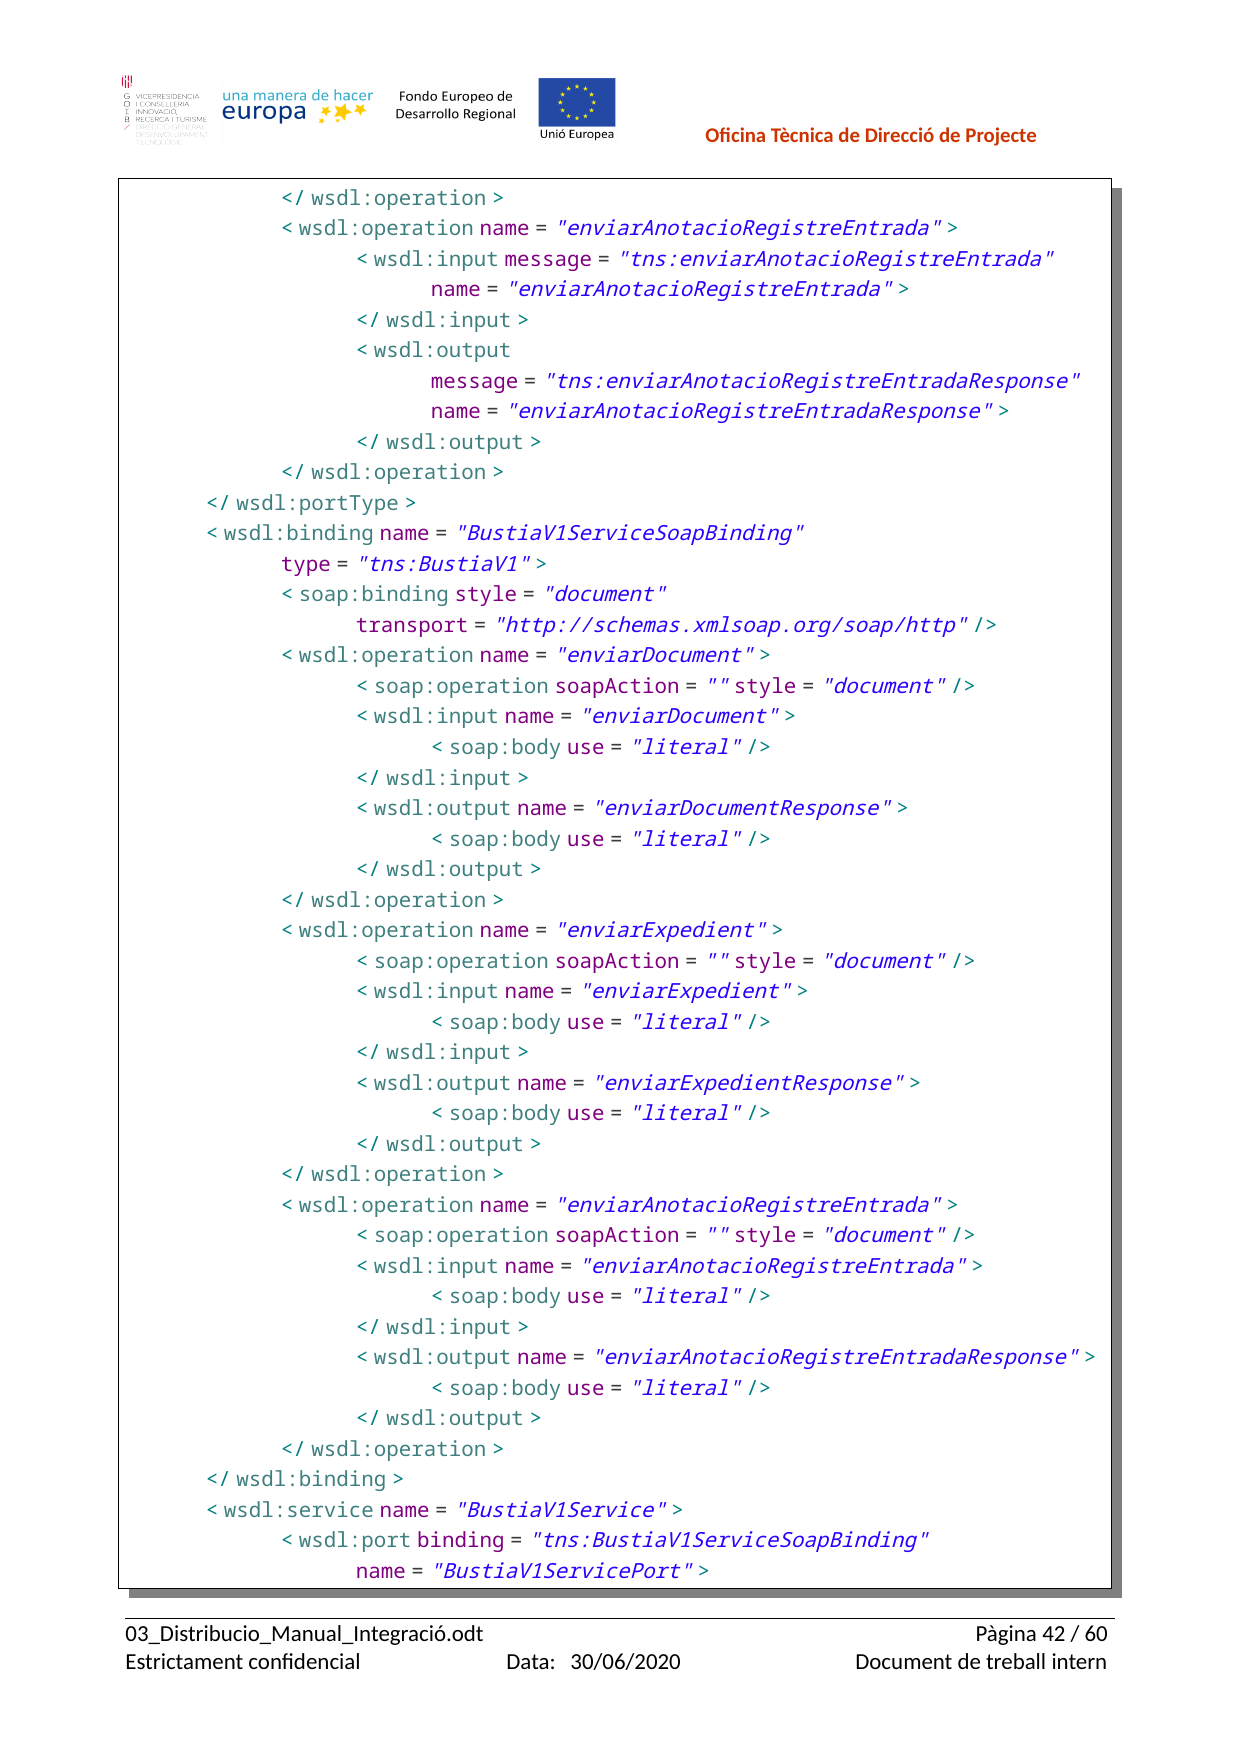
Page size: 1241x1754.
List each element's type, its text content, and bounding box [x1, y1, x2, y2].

text < wsdl:port binding = "tns:BustiaV1ServiceSoapBinding" [119, 1521, 1111, 1551]
text < soap:body use = "literal" /> [119, 1368, 1111, 1398]
text transport = "http://schemas.xmlsoap.org/soap/http" /> [119, 605, 1111, 636]
text < wsdl:operation name = "enviarAnotacioRegistreEntrada" > [119, 208, 1111, 239]
text </ wsdl:input > [119, 1307, 1111, 1337]
text name = "enviarAnotacioRegistreEntradaResponse" > [119, 391, 1111, 422]
text </ wsdl:operation > [119, 1429, 1111, 1459]
text </ wsdl:output > [119, 422, 1111, 452]
text type = "tns:BustiaV1" > [119, 544, 1111, 574]
text < wsdl:operation name = "enviarExpedient" > [119, 910, 1111, 941]
text < wsdl:output name = "enviarAnotacioRegistreEntradaResponse" > [119, 1337, 1111, 1368]
text name = "BustiaV1ServicePort" > [119, 1551, 1111, 1588]
text </ wsdl:output > [119, 1124, 1111, 1154]
text name = "enviarAnotacioRegistreEntrada" > [119, 269, 1111, 300]
text < soap:operation soapAction = "" style = "document" /> [119, 941, 1111, 971]
text </ wsdl:operation > [119, 452, 1111, 483]
text < wsdl:operation name = "enviarDocument" > [119, 636, 1111, 666]
text </ wsdl:operation > [119, 179, 1111, 208]
text < soap:body use = "literal" /> [119, 727, 1111, 758]
text < soap:body use = "literal" /> [119, 1276, 1111, 1307]
text < wsdl:input name = "enviarAnotacioRegistreEntrada" > [119, 1246, 1111, 1276]
text </ wsdl:operation > [119, 880, 1111, 910]
text < soap:operation soapAction = "" style = "document" /> [119, 1215, 1111, 1246]
text < soap:body use = "literal" /> [119, 1002, 1111, 1032]
text </ wsdl:input > [119, 1032, 1111, 1063]
picture [118, 73, 213, 147]
text < wsdl:output [119, 330, 1111, 361]
text < soap:operation soapAction = "" style = "document" /> [119, 666, 1111, 697]
text < wsdl:service name = "BustiaV1Service" > [119, 1490, 1111, 1521]
text </ wsdl:portType > [119, 483, 1111, 513]
text < wsdl:output name = "enviarDocumentResponse" > [119, 788, 1111, 819]
text < soap:body use = "literal" /> [119, 819, 1111, 849]
text < wsdl:input message = "tns:enviarAnotacioRegistreEntrada" [119, 239, 1111, 269]
text < wsdl:output name = "enviarExpedientResponse" > [119, 1063, 1111, 1093]
picture [219, 73, 621, 147]
text < wsdl:input name = "enviarExpedient" > [119, 971, 1111, 1002]
text </ wsdl:input > [119, 300, 1111, 330]
text </ wsdl:output > [119, 1398, 1111, 1429]
text message = "tns:enviarAnotacioRegistreEntradaResponse" [119, 361, 1111, 391]
text < wsdl:input name = "enviarDocument" > [119, 697, 1111, 727]
text < wsdl:operation name = "enviarAnotacioRegistreEntrada" > [119, 1185, 1111, 1215]
text < soap:binding style = "document" [119, 574, 1111, 605]
text </ wsdl:operation > [119, 1154, 1111, 1185]
text < soap:body use = "literal" /> [119, 1093, 1111, 1124]
text < wsdl:binding name = "BustiaV1ServiceSoapBinding" [119, 513, 1111, 544]
text </ wsdl:output > [119, 849, 1111, 880]
text </ wsdl:binding > [119, 1459, 1111, 1490]
text </ wsdl:input > [119, 758, 1111, 788]
